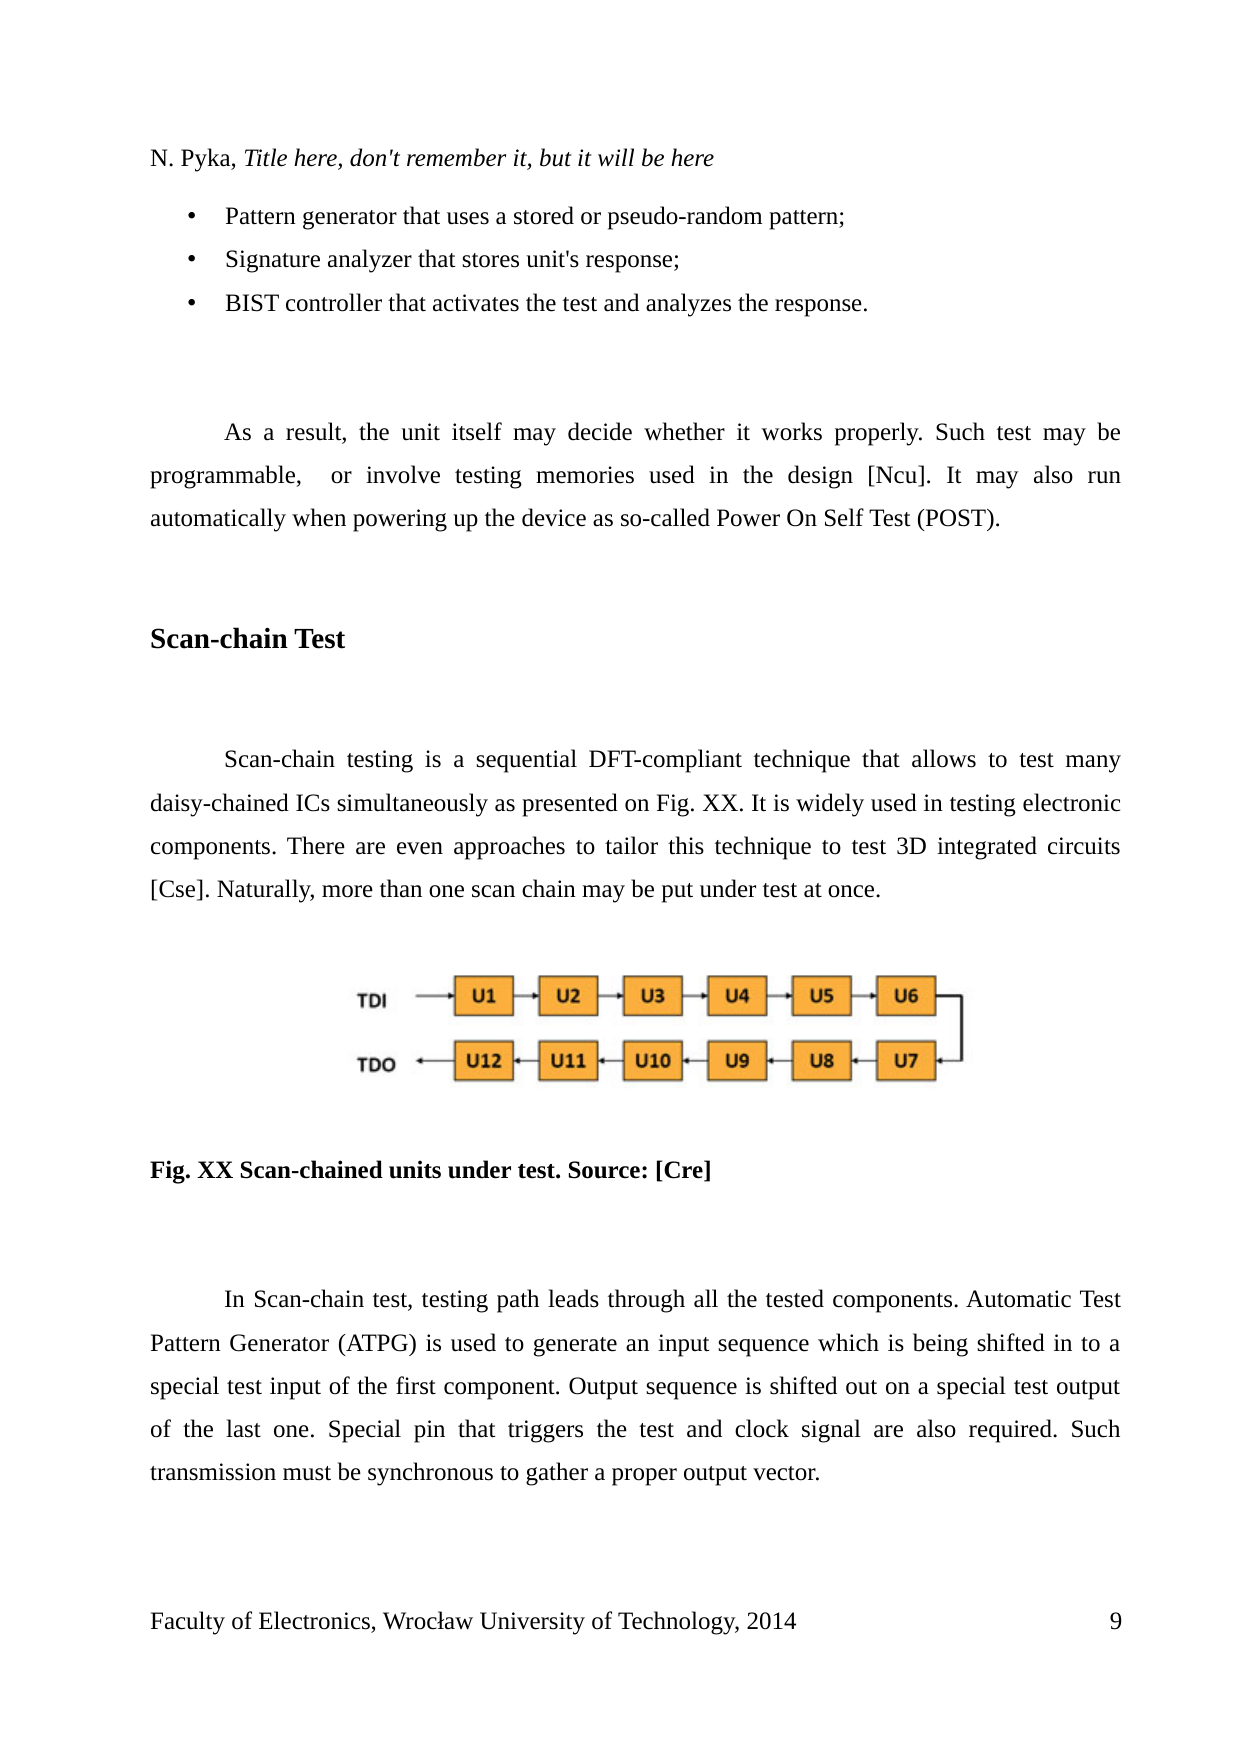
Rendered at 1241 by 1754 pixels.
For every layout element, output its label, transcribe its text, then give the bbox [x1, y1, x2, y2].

picture [328, 960, 976, 1098]
text In Scan-chain test, testing path leads through all the tested components. Automatic Test Pattern Generator (ATPG) is used to generate an input sequence which is being shifted in to a special test input of the first component. Output sequence is shifted out on a special test output of the last one. Special pin that triggers the test and clock signal are also required. Such transmission must be synchronous to gather a proper output vector. [150, 1284, 1122, 1486]
list Signature analyzer that stores unit's response; [187, 244, 1122, 273]
subtitle Scan-chain Test [150, 622, 1122, 655]
text As a result, the unit itself may decide whether it works properly. Such test may be programmable, or involve testing memories used in the design [Ncu]. It may also run automatically when powering up the device as so-called Power On Self Test (POST). [150, 417, 1122, 532]
list Pattern generator that uses a stored or pseudo-random pattern; [187, 201, 1122, 230]
list BIST controller that activates the test and analyzes the response. [187, 288, 1122, 316]
text Fig. XX Scan-chained units under test. Source: [Cre] [150, 1155, 1122, 1184]
text Scan-chain testing is a sequential DFT-compliant technique that allows to test many daisy-chained ICs simultaneously as presented on Fig. XX. It is widely used in testing electronic components. There are even approaches to tailor this technique to test 3D integrated circuits [Cse]. Naturally, more than one scan chain may be put under test at once. [150, 744, 1122, 903]
